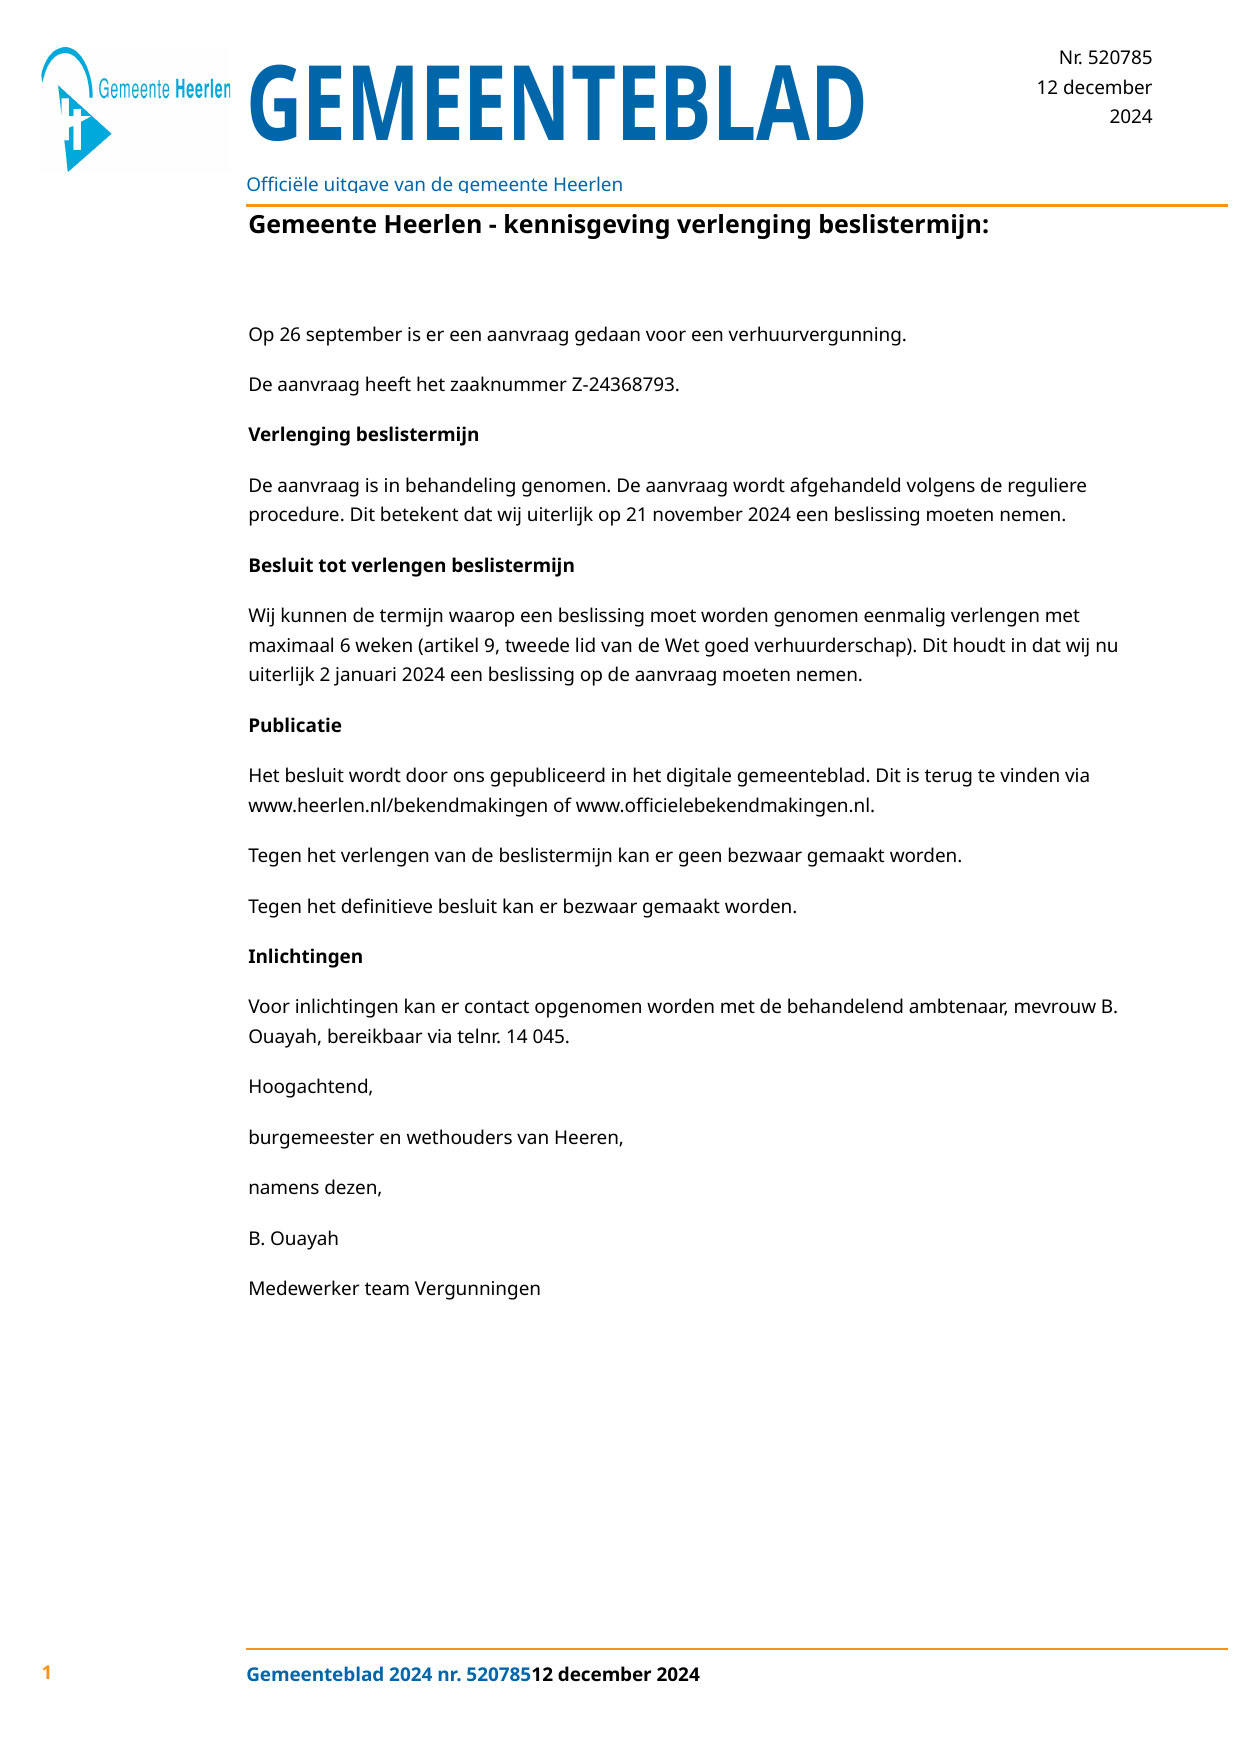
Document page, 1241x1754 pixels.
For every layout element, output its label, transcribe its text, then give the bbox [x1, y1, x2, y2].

text Wij kunnen de termijn waarop een beslissing moet worden genomen eenmalig verlengen met maximaal 6 weken (artikel 9, tweede lid van de Wet goed verhuurderschap). Dit houdt in dat wij nu uiterlijk 2 januari 2024 een beslissing op de aanvraag moeten nemen. [248, 602, 1152, 687]
text Het besluit wordt door ons gepubliceerd in het digitale gemeenteblad. Dit is terug te vinden via www.heerlen.nl/bekendmakingen of www.officielebekendmakingen.nl. [248, 762, 1152, 818]
text namens dezen, [248, 1174, 1152, 1200]
picture [41, 47, 231, 172]
text De aanvraag heeft het zaaknummer Z-24368793. [248, 371, 1152, 397]
text Inlichtingen [248, 943, 1152, 969]
text Besluit tot verlengen beslistermijn [248, 552, 1152, 578]
text De aanvraag is in behandeling genomen. De aanvraag wordt afgehandeld volgens de reguliere procedure. Dit betekent dat wij uiterlijk op 21 november 2024 een beslissing moeten nemen. [248, 472, 1152, 527]
text Gemeente Heerlen - kennisgeving verlenging beslistermijn: [248, 207, 1152, 241]
text Tegen het verlengen van de beslistermijn kan er geen bezwaar gemaakt worden. [248, 842, 1152, 868]
text Op 26 september is er een aanvraag gedaan voor een verhuurvergunning. [248, 321, 1152, 346]
text Medewerker team Vergunningen [248, 1275, 1152, 1301]
text burgemeester en wethouders van Heeren, [248, 1124, 1152, 1150]
picture [41, 47, 59, 70]
text Hoogachtend, [248, 1074, 1152, 1099]
text Voor inlichtingen kan er contact opgenomen worden met de behandelend ambtenaar, mevrouw B. Ouayah, bereikbaar via telnr. 14 045. [248, 994, 1152, 1049]
text B. Ouayah [248, 1225, 1152, 1251]
text Tegen het definitieve besluit kan er bezwaar gemaakt worden. [248, 893, 1152, 918]
text Verlenging beslistermijn [248, 422, 1152, 447]
text Publicatie [248, 712, 1152, 738]
